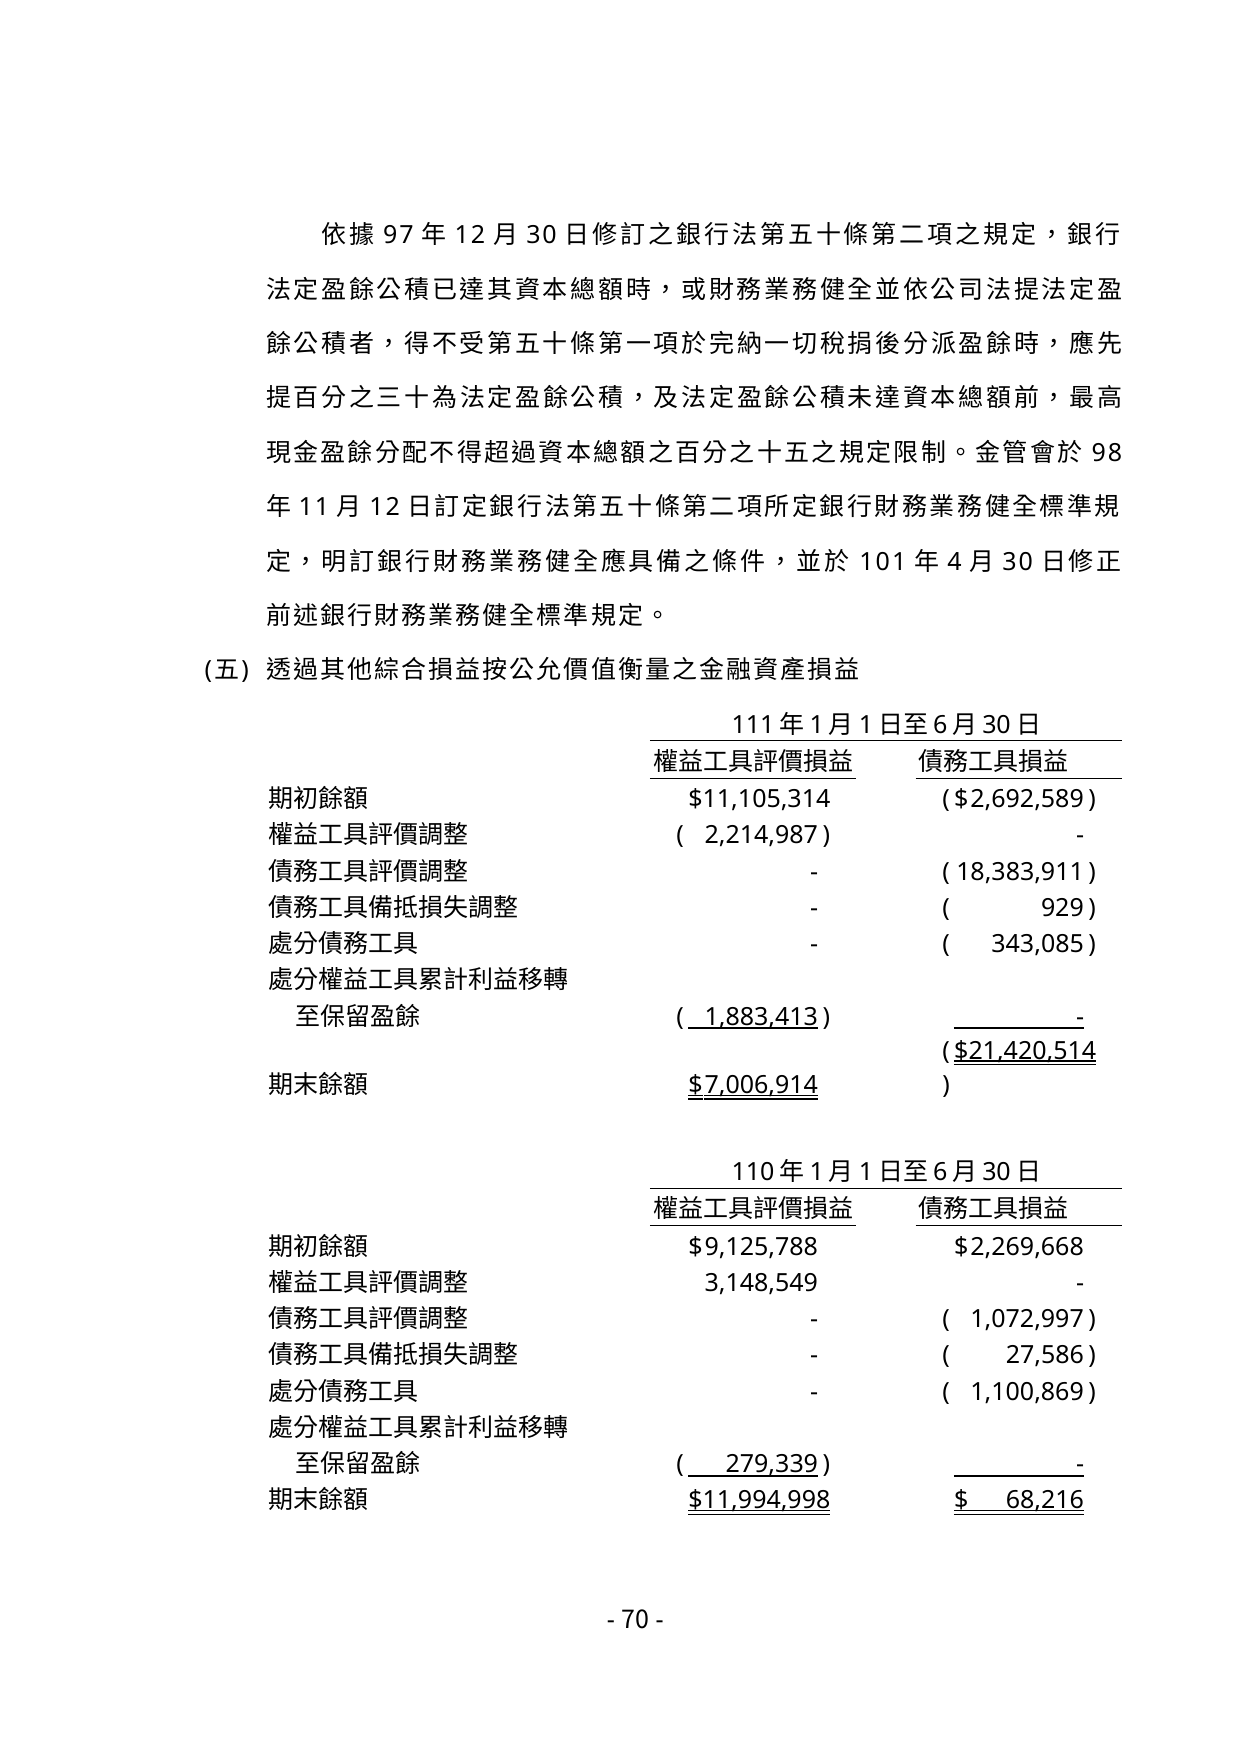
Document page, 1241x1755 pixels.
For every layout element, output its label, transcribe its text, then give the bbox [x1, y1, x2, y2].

table_cell [591, 1188, 650, 1225]
table_cell ( 27,586 ) [916, 1335, 1122, 1371]
table_cell [591, 1480, 650, 1516]
table_cell [856, 1189, 916, 1225]
table_cell [856, 741, 916, 778]
table_header [266, 704, 591, 740]
table_cell 處分權益工具累計利益移轉至保留盈餘 [266, 1408, 591, 1480]
table_cell 權益工具評價損益 [650, 741, 856, 778]
table_cell [856, 1225, 916, 1262]
table_cell 權益工具評價損益 [650, 1189, 856, 1225]
table_cell [591, 778, 650, 815]
table_header 110年1月1日至6月30日 [650, 1152, 1122, 1188]
table_cell [591, 740, 650, 778]
table_cell - [650, 924, 856, 960]
table_cell [591, 888, 650, 924]
table_cell 處分債務工具 [266, 1371, 591, 1407]
table_cell [266, 1188, 591, 1225]
table_cell 債務工具評價調整 [266, 851, 591, 887]
table_cell [591, 1335, 650, 1371]
table_cell 債務工具損益 [916, 1189, 1122, 1225]
table_cell [856, 1371, 916, 1407]
table_cell [591, 960, 650, 1032]
table_cell [856, 851, 916, 887]
table_cell [266, 740, 591, 778]
table_cell ( 1,100,869 ) [916, 1371, 1122, 1407]
table_cell [591, 1033, 650, 1101]
table_cell - [650, 1299, 856, 1335]
table_cell [856, 888, 916, 924]
table_cell 處分權益工具累計利益移轉至保留盈餘 [266, 960, 591, 1032]
table_cell ( 1,072,997 ) [916, 1299, 1122, 1335]
table_cell [856, 924, 916, 960]
table_cell [856, 1033, 916, 1101]
table_cell 期末餘額 [266, 1033, 591, 1101]
table_cell ( 279,339 ) [650, 1408, 856, 1480]
table_cell 權益工具評價調整 [266, 1263, 591, 1299]
table_cell [856, 1480, 916, 1516]
table_cell ( 2,214,987 ) [650, 815, 856, 851]
table_cell [591, 815, 650, 851]
table_cell - [650, 1335, 856, 1371]
table_cell - [916, 960, 1122, 1032]
table_cell [591, 1225, 650, 1262]
table_cell 3,148,549 [650, 1263, 856, 1299]
table_cell - [650, 851, 856, 887]
table_cell - [650, 1371, 856, 1407]
table_cell 債務工具評價調整 [266, 1299, 591, 1335]
table_cell 期初餘額 [266, 778, 591, 815]
table_cell 期末餘額 [266, 1480, 591, 1516]
table_cell [856, 1335, 916, 1371]
table_cell 債務工具備抵損失調整 [266, 1335, 591, 1371]
table_cell $ 9,125,788 [650, 1226, 856, 1262]
table_cell ( 929 ) [916, 888, 1122, 924]
table_cell - [916, 1408, 1122, 1480]
table_cell $ 11,994,998 [650, 1480, 856, 1516]
table_header 111年1月1日至6月30日 [650, 704, 1122, 740]
table_cell [591, 1371, 650, 1407]
table_cell [591, 924, 650, 960]
table_cell - [916, 815, 1122, 851]
table_cell ( 343,085 ) [916, 924, 1122, 960]
table_cell ( $ 21,420,514 ) [916, 1033, 1122, 1101]
table_cell [591, 1408, 650, 1480]
table_cell [856, 778, 916, 815]
table_header [591, 704, 650, 740]
table_header [591, 1152, 650, 1188]
table_cell [856, 1408, 916, 1480]
table_cell - [650, 888, 856, 924]
table_cell 債務工具損益 [916, 741, 1122, 778]
table_cell ( 1,883,413 ) [650, 960, 856, 1032]
table_cell ( $ 2,692,589 ) [916, 779, 1122, 815]
table_cell [856, 815, 916, 851]
table_cell 權益工具評價調整 [266, 815, 591, 851]
text 依據97年12月30日修訂之銀行法第五十條第二項之規定，銀行法定盈餘公積已達其資本總額時，或財務業務健全並依公司法提法定盈餘公積者，得不受第五十條第一項於完納一切稅捐後分派盈餘時，應先提百分之三十為法定盈餘公積，及法定盈餘公積未達資本總額前，最高現金盈餘分配不得超過資本總額之百分之十五之規定限制。金管會於98年11月12日訂定銀行法第五十條第二項所定銀行財務業務健全標準規定，明訂銀行財務業務健全應具備之條件，並於101年4月30日修正前述銀行財務業務健全標準規定。 [266, 215, 1122, 632]
table_cell 債務工具備抵損失調整 [266, 888, 591, 924]
table_cell [856, 1263, 916, 1299]
table_cell [591, 1263, 650, 1299]
table_cell [591, 851, 650, 887]
table_cell [856, 1299, 916, 1335]
table_cell $ 68,216 [916, 1480, 1122, 1516]
table_cell $ 7,006,914 [650, 1033, 856, 1101]
table_cell ( 18,383,911 ) [916, 851, 1122, 887]
text (五) 透過其他綜合損益按公允價值衡量之金融資產損益 [177, 650, 1122, 686]
table_cell [591, 1299, 650, 1335]
table_cell 處分債務工具 [266, 924, 591, 960]
table_cell [856, 960, 916, 1032]
table_cell - [916, 1263, 1122, 1299]
table_cell $ 11,105,314 [650, 779, 856, 815]
table_cell 期初餘額 [266, 1225, 591, 1262]
table_header [266, 1152, 591, 1188]
table_cell $ 2,269,668 [916, 1226, 1122, 1262]
